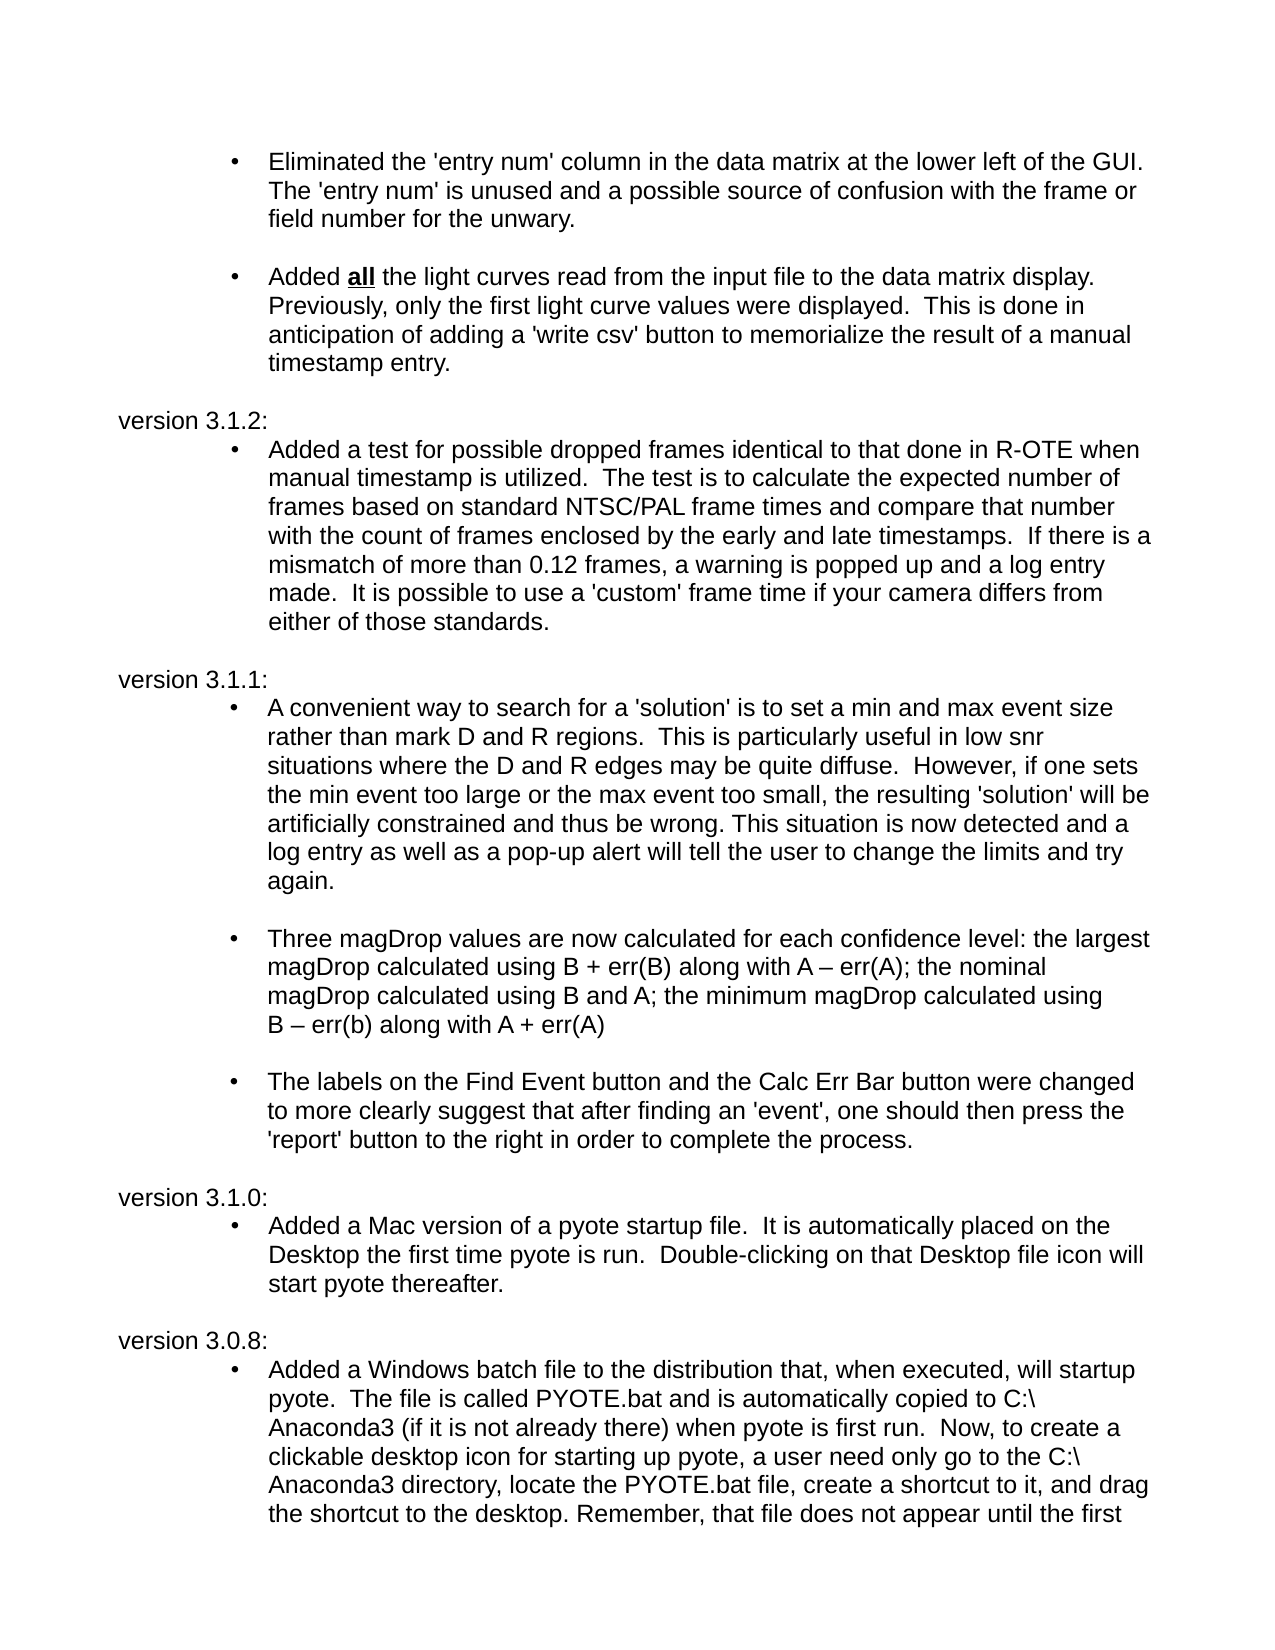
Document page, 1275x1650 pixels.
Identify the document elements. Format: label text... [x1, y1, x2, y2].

list Added all the light curves read from the input file to the data matrix display. Previously, only the first light curve values were displayed. This is done in anticipation of adding a 'write csv' button to memorialize the result of a manual timestamp entry. [231, 262, 1157, 406]
list Added a Windows batch file to the distribution that, when executed, will startup pyote. The file is called PYOTE.bat and is automatically copied to C:\Anaconda3 (if it is not already there) when pyote is first run. Now, to create a clickable desktop icon for starting up pyote, a user need only go to the C:\Anaconda3 directory, locate the PYOTE.bat file, create a shortcut to it, and drag the shortcut to the desktop. Remember, that file does not appear until the first [231, 1355, 1157, 1528]
text version 3.0.8: [118, 1326, 1157, 1355]
list The labels on the Find Event button and the Calc Err Bar button were changed to more clearly suggest that after finding an 'event', one should then press the 'report' button to the right in order to complete the process. [229, 1067, 1157, 1182]
list Three magDrop values are now calculated for each confidence level: the largest magDrop calculated using B + err(B) along with A – err(A); the nominal magDrop calculated using B and A; the minimum magDrop calculated using B – err(b) along with A + err(A) [229, 923, 1157, 1067]
text version 3.1.0: [118, 1182, 1157, 1211]
list [231, 118, 1157, 147]
list Eliminated the 'entry num' column in the data matrix at the lower left of the GUI. The 'entry num' is unused and a possible source of confusion with the frame or field number for the unwary. [231, 147, 1157, 262]
text version 3.1.1: [118, 665, 1157, 693]
list Added a Mac version of a pyote startup file. It is automatically placed on the Desktop the first time pyote is run. Double-clicking on that Desktop file icon will start pyote thereafter. [231, 1211, 1157, 1326]
text version 3.1.2: [118, 406, 1157, 434]
list A convenient way to search for a 'solution' is to set a min and max event size rather than mark D and R regions. This is particularly useful in low snr situations where the D and R edges may be quite diffuse. However, if one sets the min event too large or the max event too small, the resulting 'solution' will be artificially constrained and thus be wrong. This situation is now detected and a log entry as well as a pop-up alert will tell the user to change the limits and try again. [229, 693, 1157, 923]
list Added a test for possible dropped frames identical to that done in R-OTE when manual timestamp is utilized. The test is to calculate the expected number of frames based on standard NTSC/PAL frame times and compare that number with the count of frames enclosed by the early and late timestamps. If there is a mismatch of more than 0.12 frames, a warning is popped up and a log entry made. It is possible to use a 'custom' frame time if your camera differs from either of those standards. [231, 434, 1157, 665]
